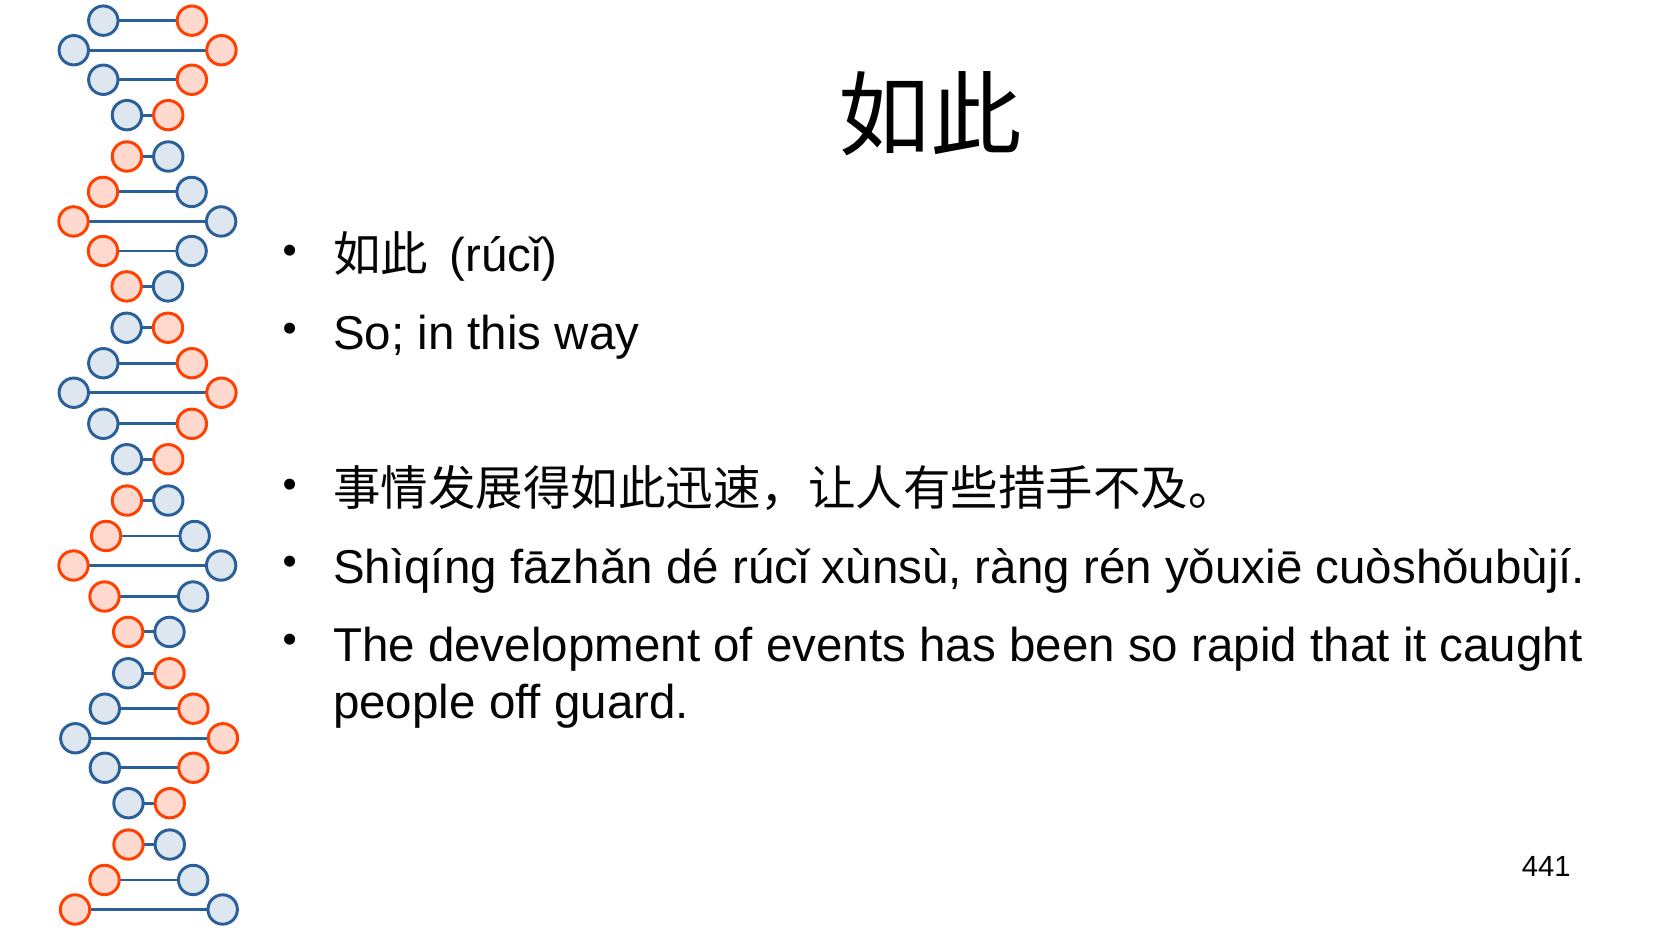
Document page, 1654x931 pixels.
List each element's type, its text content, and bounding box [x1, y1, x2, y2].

title 如此 [265, 35, 1595, 189]
list 如此 (rúcǐ) So; in this way 事情发展得如此迅速，让人有些措手不及。 Shìqíng fāzhǎn dé rúcǐ xùnsù, ràng rén yǒuxiē cuòshǒubùjí. The development of events has been so rapid that it caught people off guard. [265, 224, 1595, 764]
